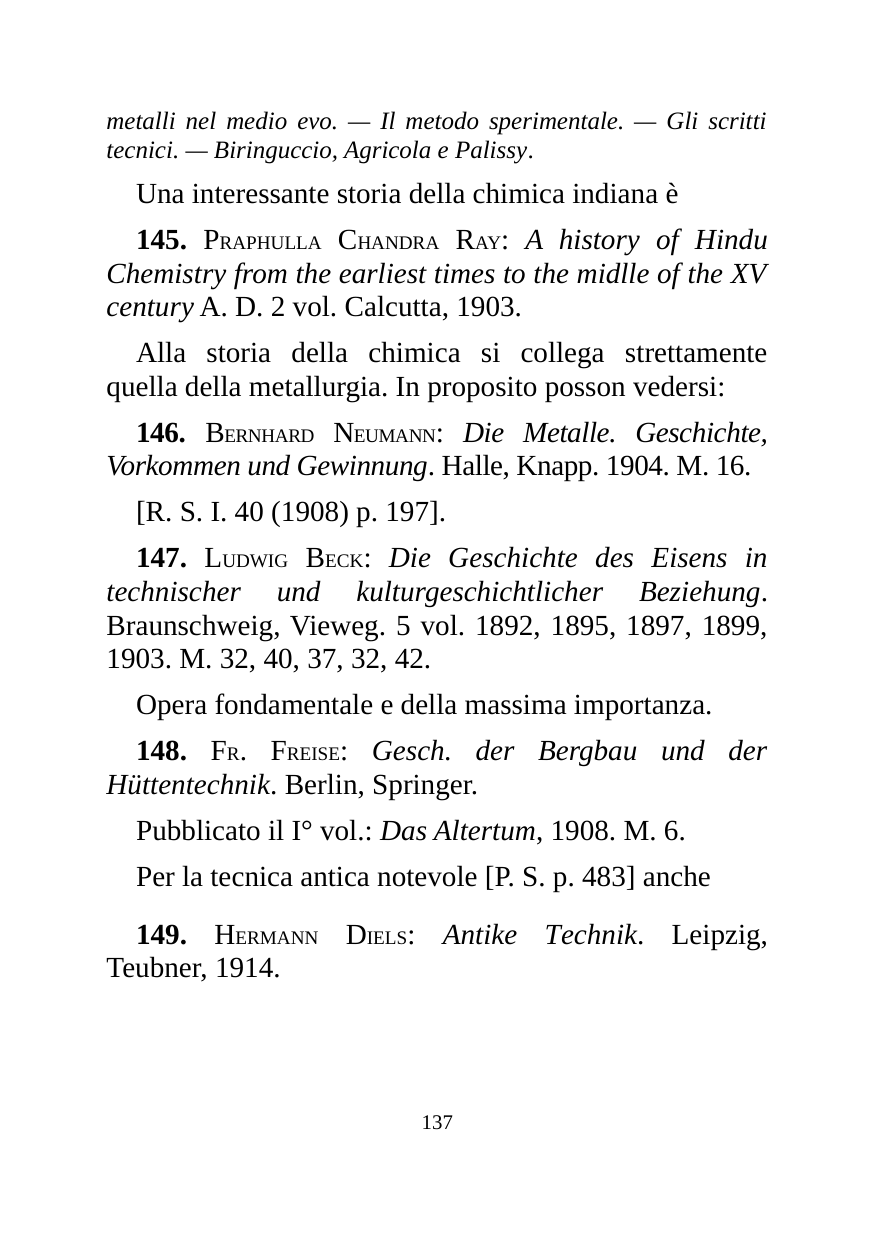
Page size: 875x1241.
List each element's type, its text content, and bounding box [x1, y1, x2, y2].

text Per la tecnica antica notevole [P. S. p. 483] anche [106, 859, 768, 892]
text 147. Ludwig Beck: Die Geschichte des Eisens in technischer und kulturgeschichtlicher Beziehung. Braunschweig, Vieweg. 5 vol. 1892, 1895, 1897, 1899, 1903. M. 32, 40, 37, 32, 42. [106, 541, 768, 675]
text 146. Bernhard Neumann: Die Metalle. Geschichte, Vorkommen und Gewinnung. Halle, Knapp. 1904. M. 16. [106, 415, 768, 482]
text 148. Fr. Freise: Gesch. der Bergbau und der Hüttentechnik. Berlin, Springer. [106, 733, 768, 800]
text Pubblicato il I° vol.: Das Altertum, 1908. M. 6. [106, 813, 768, 846]
text 149. Hermann Diels: Antike Technik. Leipzig, Teubner, 1914. [106, 917, 768, 984]
text Una interessante storia della chimica indiana è [106, 176, 768, 210]
text Alla storia della chimica si collega strettamente quella della metallurgia. In proposito posson vedersi: [106, 335, 768, 402]
text Opera fondamentale e della massima importanza. [106, 687, 768, 721]
text [R. S. I. 40 (1908) p. 197]. [106, 494, 768, 528]
text metalli nel medio evo. — Il metodo sperimentale. — Gli scritti tecnici. — Biringuccio, Agricola e Palissy. [106, 106, 768, 164]
text 145. Praphulla Chandra Ray: A history of Hindu Chemistry from the earliest times to the midlle of the XV century A. D. 2 vol. Calcutta, 1903. [106, 222, 768, 323]
